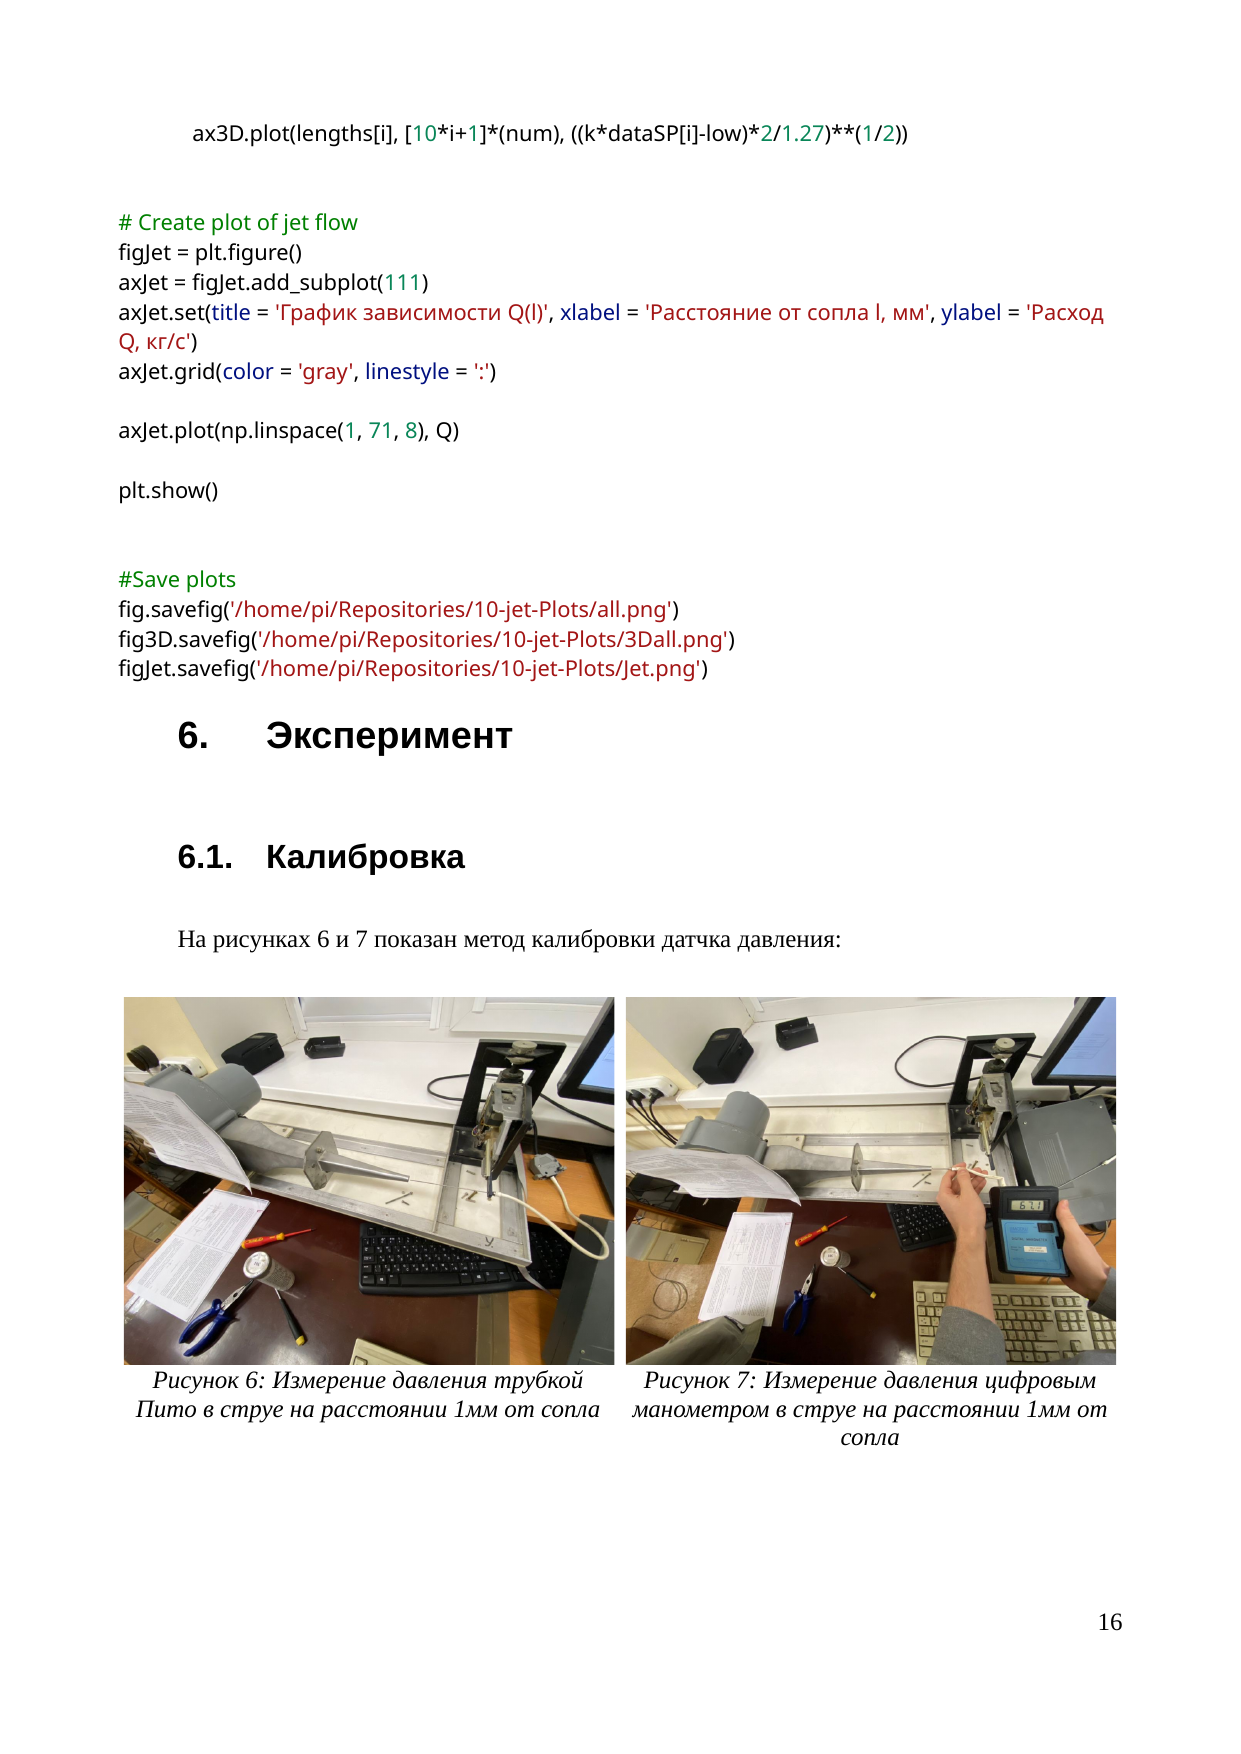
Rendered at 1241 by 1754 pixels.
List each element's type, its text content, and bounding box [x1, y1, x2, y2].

text axJet = figJet.add_subplot(111) [118, 267, 1122, 296]
table_header Рисунок 6: Измерение давления трубкой Пито в струе на расстоянии 1мм от сопла [118, 979, 620, 1486]
table_header Рисунок 7: Измерение давления цифровым манометром в струе на расстоянии 1мм от сопла [620, 979, 1122, 1486]
text plt.show() [118, 475, 1122, 505]
text На рисунках 6 и 7 показан метод калибровки датчка давления: [118, 924, 1122, 953]
subtitle Калибровка [118, 837, 1122, 876]
text axJet.grid(color = 'gray', linestyle = ':') [118, 356, 1122, 386]
text axJet.plot(np.linspace(1, 71, 8), Q) [118, 416, 1122, 445]
text fig3D.savefig('/home/pi/Repositories/10-jet-Plots/3Dall.png') [118, 623, 1122, 653]
text # Create plot of jet flow [118, 207, 1122, 237]
subtitle Эксперимент [118, 713, 1122, 756]
text fig.savefig('/home/pi/Repositories/10-jet-Plots/all.png') [118, 594, 1122, 623]
text figJet = plt.figure() [118, 237, 1122, 267]
text #Save plots [118, 564, 1122, 594]
picture [625, 997, 1117, 1365]
text axJet.set(title = 'График зависимости Q(l)', xlabel = 'Расстояние от сопла l, мм', ylabel = 'Расход Q, кг/с') [118, 296, 1122, 356]
picture [123, 997, 615, 1365]
text ax3D.plot(lengths[i], [10*i+1]*(num), ((k*dataSP[i]-low)*2/1.27)**(1/2)) [118, 118, 1122, 148]
text figJet.savefig('/home/pi/Repositories/10-jet-Plots/Jet.png') [118, 653, 1122, 683]
